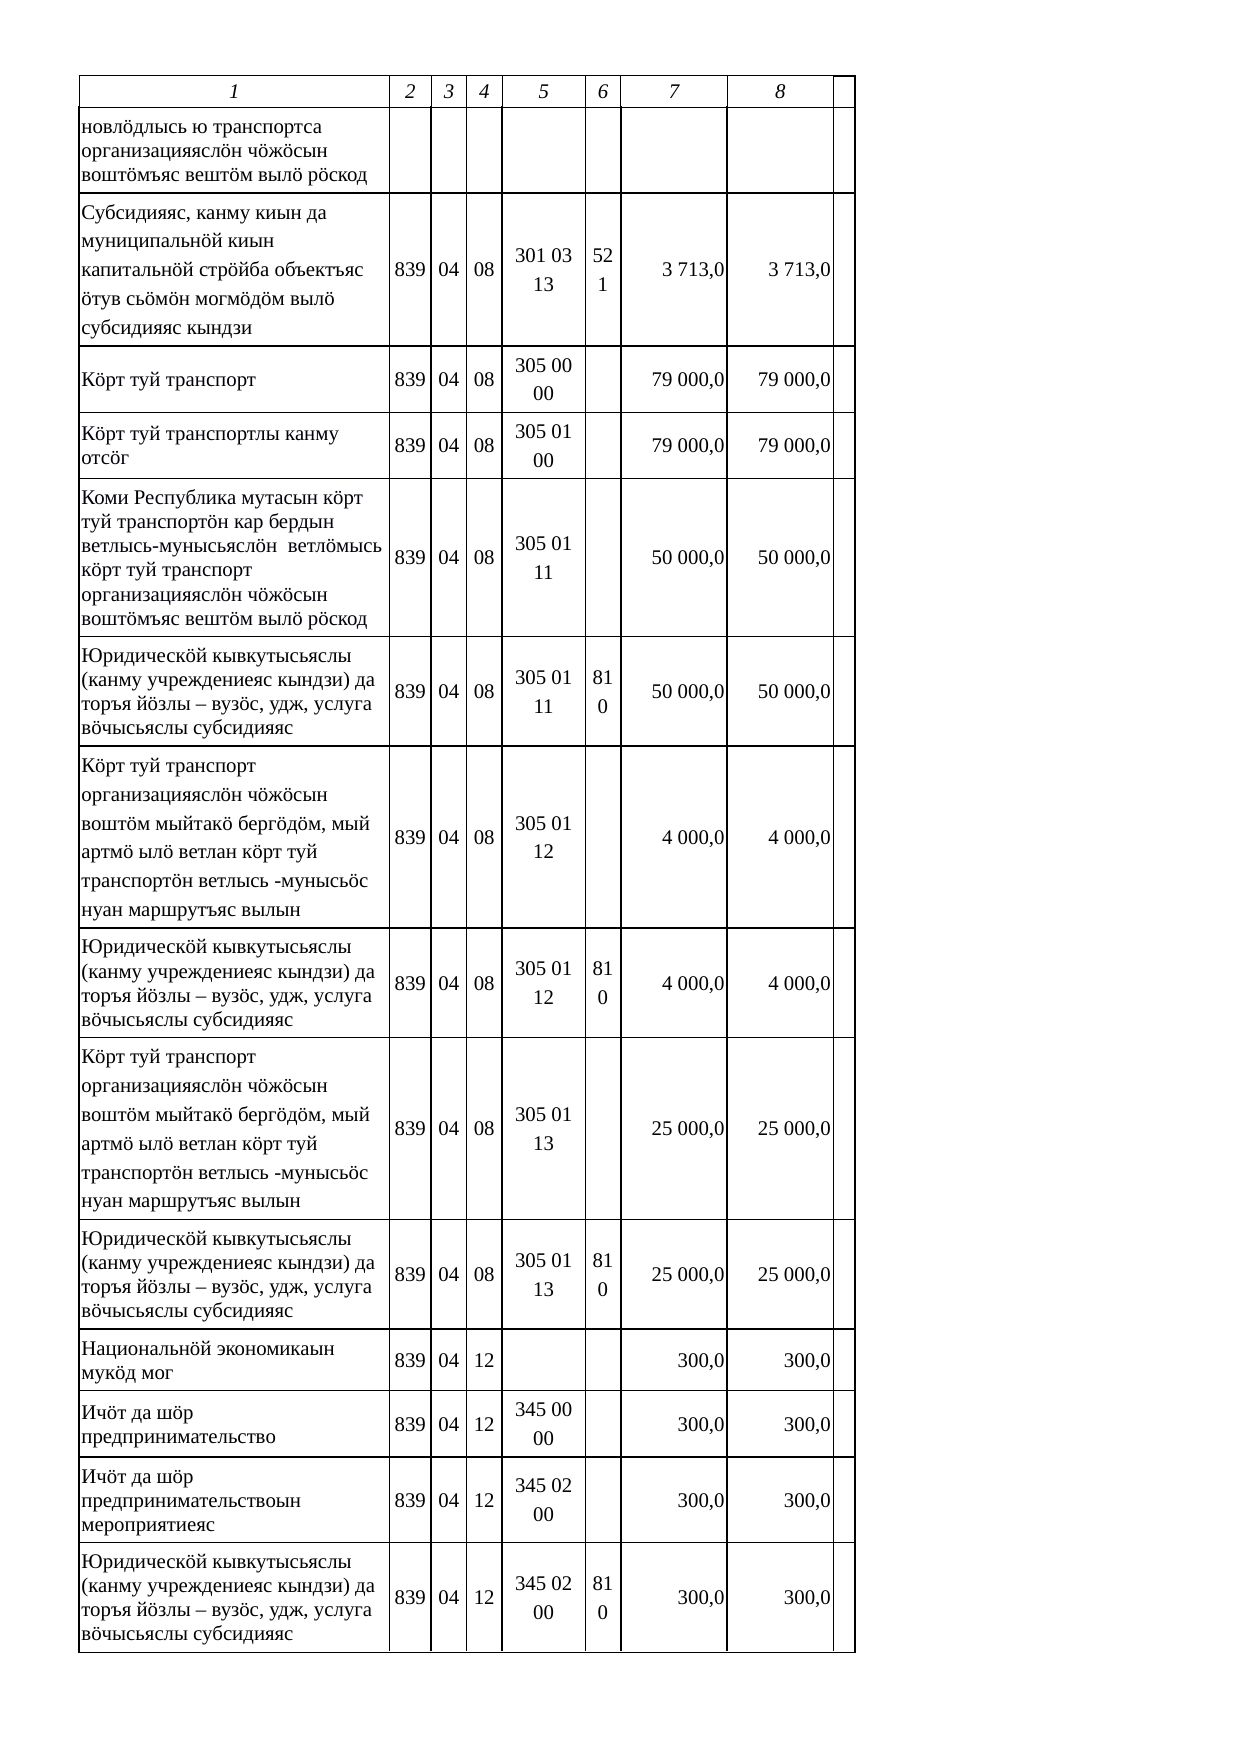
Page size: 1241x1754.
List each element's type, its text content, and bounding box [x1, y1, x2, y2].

table_cell [586, 347, 620, 411]
table_cell 04 [432, 479, 466, 636]
table_cell [586, 413, 620, 478]
table_cell 25 000,0 [622, 1220, 726, 1328]
table_cell 4 000,0 [728, 929, 833, 1037]
table_cell [503, 108, 585, 192]
table_cell [834, 479, 854, 636]
table_cell 839 [390, 747, 430, 927]
table_cell [586, 108, 620, 192]
table_cell [834, 1458, 854, 1542]
table_cell [834, 1330, 854, 1390]
table_cell 810 [586, 1543, 620, 1651]
table_cell [728, 108, 833, 192]
table_cell 305 00 00 [503, 347, 585, 411]
table_cell Национальнӧй экономикаын мукӧд мог [80, 1330, 389, 1390]
table_cell Кӧрт туй транспорт организацияяслӧн чӧжӧсын воштӧм мыйтакӧ бергӧдӧм, мый артмӧ ылӧ ветлан кӧрт туй транспортӧн ветлысь -мунысьӧс нуан маршрутъяс вылын [80, 747, 389, 927]
table_cell 305 01 13 [503, 1038, 585, 1218]
table_cell 300,0 [622, 1543, 726, 1651]
table_cell 50 000,0 [622, 637, 726, 745]
table_cell 521 [586, 194, 620, 345]
table_header 8 [728, 76, 833, 106]
table_cell 04 [432, 1038, 466, 1218]
table_cell 04 [432, 1391, 466, 1456]
table_cell Юридическӧй кывкутысьяслы (канму учреждениеяс кындзи) да торъя йӧзлы – вузӧс, удж, услуга вӧчысьяслы субсидияяс [80, 1220, 389, 1328]
table_cell 810 [586, 637, 620, 745]
table_cell 839 [390, 347, 430, 411]
table_header [834, 77, 854, 106]
table_cell 79 000,0 [622, 413, 726, 478]
table_cell 04 [432, 1330, 466, 1390]
table_header 1 [80, 76, 389, 106]
table_header 2 [390, 76, 431, 106]
table_header 5 [503, 76, 585, 106]
table_cell 839 [390, 1543, 430, 1651]
table_cell [834, 1391, 854, 1456]
table_cell 04 [432, 194, 466, 345]
table_cell 12 [467, 1543, 501, 1651]
table_cell Ичӧт да шӧр предпринимательствоын мероприятиеяс [80, 1458, 389, 1542]
table_cell 25 000,0 [622, 1038, 726, 1218]
table_cell [834, 637, 854, 745]
table_cell 300,0 [728, 1391, 833, 1456]
table_cell 08 [467, 929, 501, 1037]
table_cell [834, 194, 854, 345]
table_cell 300,0 [728, 1543, 833, 1651]
table_cell 04 [432, 1543, 466, 1651]
table_cell 50 000,0 [728, 637, 833, 745]
table_cell 4 000,0 [728, 747, 833, 927]
table_cell 300,0 [728, 1330, 833, 1390]
table_cell 25 000,0 [728, 1038, 833, 1218]
table_cell 839 [390, 194, 430, 345]
table_cell [622, 108, 726, 192]
table_cell Коми Республика мутасын кӧрт туй транспортӧн кар бердын ветлысь-мунысьяслӧн ветлӧмысь кӧрт туй транспорт организацияяслӧн чӧжӧсын воштӧмъяс вештӧм вылӧ рӧскод [80, 479, 389, 636]
table_cell 300,0 [728, 1458, 833, 1542]
table_cell 08 [467, 637, 501, 745]
table_cell 08 [467, 194, 501, 345]
table_cell 12 [467, 1458, 501, 1542]
table_cell Кӧрт туй транспортлы канму отсӧг [80, 413, 389, 478]
table_cell 345 00 00 [503, 1391, 585, 1456]
table_cell [586, 1458, 620, 1542]
table_cell 08 [467, 479, 501, 636]
table_cell Кӧрт туй транспорт организацияяслӧн чӧжӧсын воштӧм мыйтакӧ бергӧдӧм, мый артмӧ ылӧ ветлан кӧрт туй транспортӧн ветлысь -мунысьӧс нуан маршрутъяс вылын [80, 1038, 389, 1218]
table_cell [586, 1038, 620, 1218]
table_cell 4 000,0 [622, 747, 726, 927]
table_cell [467, 108, 501, 192]
table_cell [586, 1330, 620, 1390]
table_cell 839 [390, 413, 430, 478]
table_cell 839 [390, 1330, 430, 1390]
table_cell 305 01 11 [503, 637, 585, 745]
table_cell 305 01 11 [503, 479, 585, 636]
table_cell Юридическӧй кывкутысьяслы (канму учреждениеяс кындзи) да торъя йӧзлы – вузӧс, удж, услуга вӧчысьяслы субсидияяс [80, 1543, 389, 1651]
table_cell 345 02 00 [503, 1458, 585, 1542]
table_cell 839 [390, 1458, 430, 1542]
table_cell 301 03 13 [503, 194, 585, 345]
table_cell 839 [390, 929, 430, 1037]
table_cell [834, 108, 854, 192]
table_header 7 [621, 76, 727, 106]
table_cell Юридическӧй кывкутысьяслы (канму учреждениеяс кындзи) да торъя йӧзлы – вузӧс, удж, услуга вӧчысьяслы субсидияяс [80, 637, 389, 745]
table_cell 345 02 00 [503, 1543, 585, 1651]
table_cell 08 [467, 413, 501, 478]
table_cell [834, 1038, 854, 1218]
table_header 6 [586, 76, 620, 106]
table_cell 300,0 [622, 1330, 726, 1390]
table_cell 839 [390, 1038, 430, 1218]
table_cell [432, 108, 466, 192]
table_cell 04 [432, 637, 466, 745]
table_cell Ичӧт да шӧр предпринимательство [80, 1391, 389, 1456]
table_cell Субсидияяс, канму киын да муниципальнӧй киын капитальнӧй стрӧйба объектъяс ӧтув сьӧмӧн могмӧдӧм вылӧ субсидияяс кындзи [80, 194, 389, 345]
table_cell [834, 929, 854, 1037]
table_cell 50 000,0 [622, 479, 726, 636]
table_cell 79 000,0 [728, 347, 833, 411]
table_cell 12 [467, 1330, 501, 1390]
table_cell 50 000,0 [728, 479, 833, 636]
table_cell 839 [390, 637, 430, 745]
table_header 3 [432, 76, 466, 106]
table_cell новлӧдлысь ю транспортса организацияяслӧн чӧжӧсын воштӧмъяс вештӧм вылӧ рӧскод [80, 108, 389, 192]
table_cell 04 [432, 347, 466, 411]
table_cell 04 [432, 1220, 466, 1328]
table_cell 04 [432, 413, 466, 478]
table_cell 08 [467, 347, 501, 411]
table_cell 300,0 [622, 1458, 726, 1542]
table_cell [834, 413, 854, 478]
table_cell 79 000,0 [728, 413, 833, 478]
table_cell [834, 1543, 854, 1651]
table_header 4 [467, 76, 502, 106]
table_cell 04 [432, 1458, 466, 1542]
table_cell [586, 1391, 620, 1456]
table_cell Юридическӧй кывкутысьяслы (канму учреждениеяс кындзи) да торъя йӧзлы – вузӧс, удж, услуга вӧчысьяслы субсидияяс [80, 929, 389, 1037]
table_cell 3 713,0 [622, 194, 726, 345]
table_cell 12 [467, 1391, 501, 1456]
table_cell 305 01 12 [503, 929, 585, 1037]
table_cell 25 000,0 [728, 1220, 833, 1328]
table_cell 08 [467, 747, 501, 927]
table_cell 04 [432, 747, 466, 927]
table_cell [390, 108, 430, 192]
table_cell 79 000,0 [622, 347, 726, 411]
table_cell 08 [467, 1220, 501, 1328]
table_cell [503, 1330, 585, 1390]
table_cell [834, 747, 854, 927]
table_cell 810 [586, 929, 620, 1037]
table_cell 839 [390, 479, 430, 636]
table_cell 810 [586, 1220, 620, 1328]
table_cell 839 [390, 1220, 430, 1328]
table_cell Кӧрт туй транспорт [80, 347, 389, 411]
table_cell [586, 747, 620, 927]
table_cell 305 01 12 [503, 747, 585, 927]
table_cell 3 713,0 [728, 194, 833, 345]
table_cell 305 01 00 [503, 413, 585, 478]
table_cell 04 [432, 929, 466, 1037]
table_cell 08 [467, 1038, 501, 1218]
table_cell 839 [390, 1391, 430, 1456]
table_cell [834, 1220, 854, 1328]
table_cell 300,0 [622, 1391, 726, 1456]
table_cell [834, 347, 854, 411]
table_cell 305 01 13 [503, 1220, 585, 1328]
table_cell [586, 479, 620, 636]
table_cell 4 000,0 [622, 929, 726, 1037]
